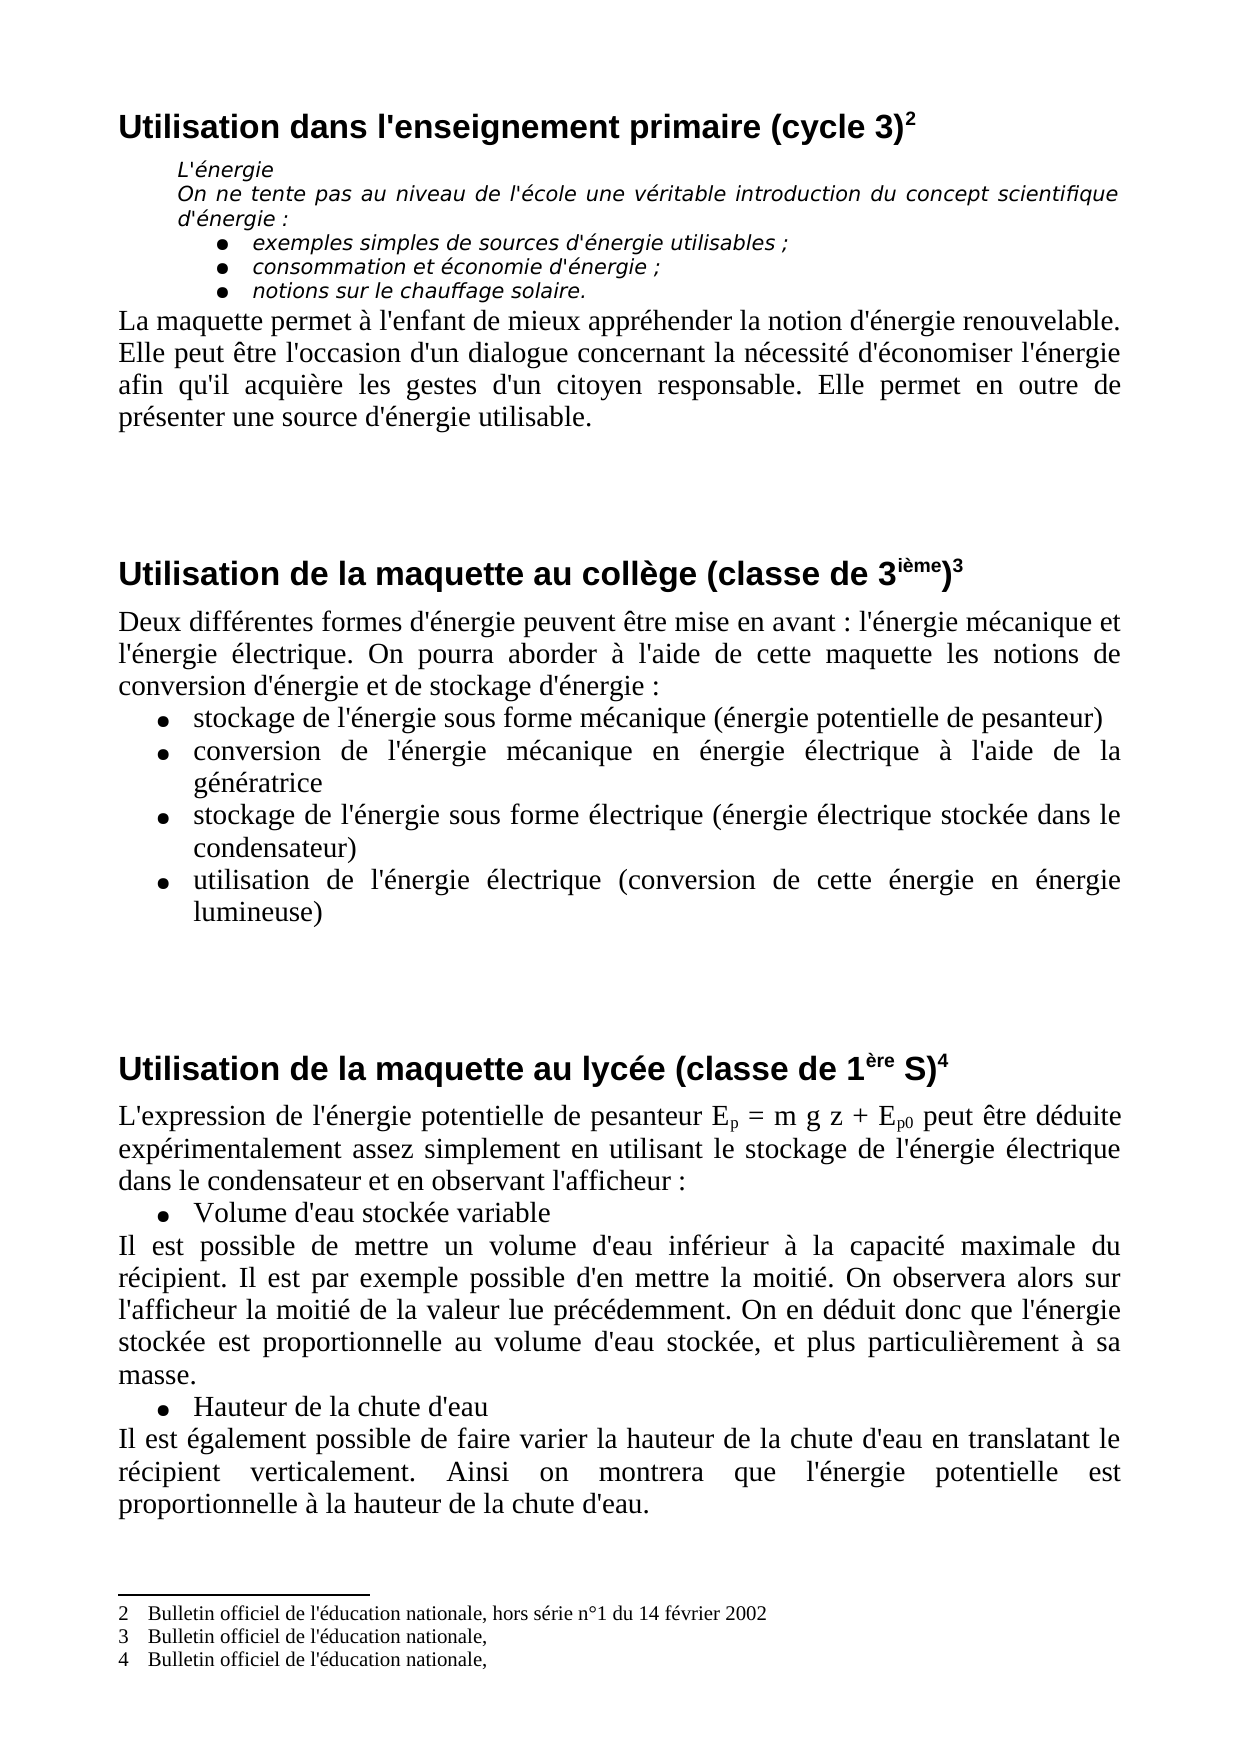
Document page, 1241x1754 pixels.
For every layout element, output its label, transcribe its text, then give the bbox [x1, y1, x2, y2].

text Il est possible de mettre un volume d'eau inférieur à la capacité maximale du récipient. Il est par exemple possible d'en mettre la moitié. On observera alors sur l'afficheur la moitié de la valeur lue précédemment. On en déduit donc que l'énergie stockée est proportionnelle au volume d'eau stockée, et plus particulièrement à sa masse. [118, 1229, 1122, 1390]
list utilisation de l'énergie électrique (conversion de cette énergie en énergie lumineuse) [156, 863, 1122, 928]
list exemples simples de sources d'énergie utilisables ; [215, 231, 1122, 255]
subtitle Utilisation dans l'enseignement primaire (cycle 3) [118, 108, 1122, 146]
list Hauteur de la chute d'eau [156, 1390, 1122, 1423]
subtitle Utilisation de la maquette au lycée (classe de 1ère S) [118, 1050, 1122, 1087]
list notions sur le chauffage solaire. [215, 279, 1122, 304]
text Deux différentes formes d'énergie peuvent être mise en avant : l'énergie mécanique et l'énergie électrique. On pourra aborder à l'aide de cette maquette les notions de conversion d'énergie et de stockage d'énergie : [118, 605, 1122, 702]
text L'énergie [177, 158, 1122, 182]
text Il est également possible de faire varier la hauteur de la chute d'eau en translatant le récipient verticalement. Ainsi on montrera que l'énergie potentielle est proportionnelle à la hauteur de la chute d'eau. [118, 1423, 1122, 1519]
list Volume d'eau stockée variable [156, 1197, 1122, 1229]
subtitle Utilisation de la maquette au collège (classe de 3ième) [118, 555, 1122, 592]
text Bulletin officiel de l'éducation nationale, [118, 1624, 1122, 1648]
text L'expression de l'énergie potentielle de pesanteur Ep = m g z + Ep0 peut être déduite expérimentalement assez simplement en utilisant le stockage de l'énergie électrique dans le condensateur et en observant l'afficheur : [118, 1100, 1122, 1197]
text Bulletin officiel de l'éducation nationale, hors série n°1 du 14 février 2002 [118, 1601, 1122, 1624]
list stockage de l'énergie sous forme mécanique (énergie potentielle de pesanteur) [156, 702, 1122, 734]
text Bulletin officiel de l'éducation nationale, [118, 1648, 1122, 1671]
list consommation et économie d'énergie ; [215, 255, 1122, 279]
text On ne tente pas au niveau de l'école une véritable introduction du concept scientifique d'énergie : [177, 182, 1122, 231]
list conversion de l'énergie mécanique en énergie électrique à l'aide de la génératrice [156, 734, 1122, 799]
text La maquette permet à l'enfant de mieux appréhender la notion d'énergie renouvelable. Elle peut être l'occasion d'un dialogue concernant la nécessité d'économiser l'énergie afin qu'il acquière les gestes d'un citoyen responsable. Elle permet en outre de présenter une source d'énergie utilisable. [118, 304, 1122, 433]
list stockage de l'énergie sous forme électrique (énergie électrique stockée dans le condensateur) [156, 799, 1122, 863]
